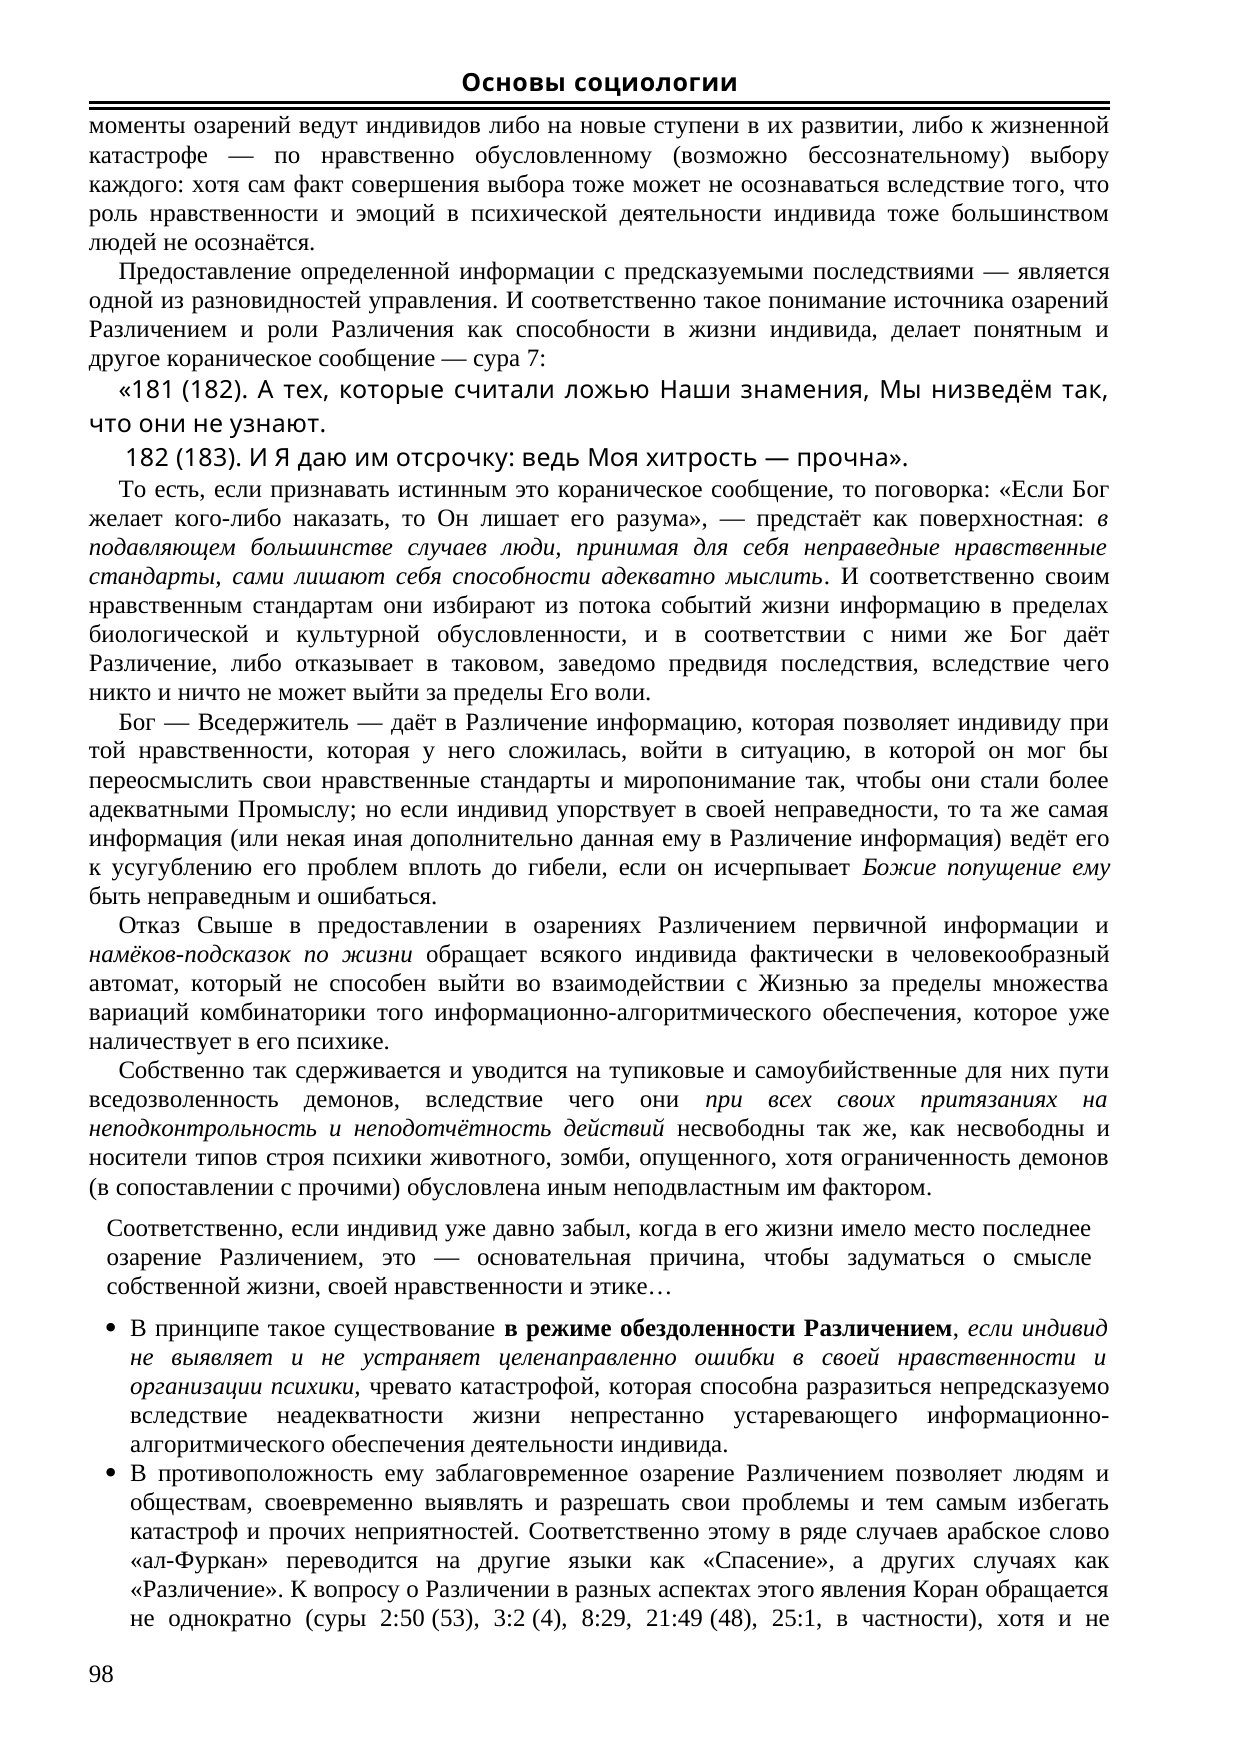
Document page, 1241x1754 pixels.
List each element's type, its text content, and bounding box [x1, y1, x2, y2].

text Предоставление определенной информации с предсказуемыми последствиями — является одной из разновидностей управления. И соответственно такое понимание источника озарений Различением и роли Различения как способности в жизни индивида, делает понятным и другое кораническое сообщение — сура 7: [89, 256, 1110, 372]
text «181 (182). А тех, которые считали ложью Наши знамения, Мы низведём так, что они не узнают. [89, 372, 1110, 440]
text 182 (183). И Я даю им отсрочку: ведь Моя хитрость — прочна». [89, 440, 1110, 474]
list В противоположность ему заблаговременное озарение Различением позволяет людям и обществам, своевременно выявлять и разрешать свои проблемы и тем самым избегать катастроф и прочих неприятностей. Соответственно этому в ряде случаев арабское слово «ал-Фуркан» переводится на другие языки как «Спасение», а других случаях как «Различение». К вопросу о Различении в разных аспектах этого явления Коран обращается не однократно (суры 2:50 (53), 3:2 (4), 8:29, 21:49 (48), 25:1, в частности), хотя и не [106, 1458, 1110, 1632]
text Бог — Вседержитель — даёт в Различение информацию, которая позволяет индивиду при той нравственности, которая у него сложилась, войти в ситуацию, в которой он мог бы переосмыслить свои нравственные стандарты и миропонимание так, чтобы они стали более адекватными Промыслу; но если индивид упорствует в своей неправедности, то та же самая информация (или некая иная дополнительно данная ему в Различение информация) ведёт его к усугублению его проблем вплоть до гибели, если он исчерпывает Божие попущение ему быть неправедным и ошибаться. [89, 706, 1110, 910]
text Отказ Свыше в предоставлении в озарениях Различением первичной информации и намёков-подсказок по жизни обращает всякого индивида фактически в человекообразный автомат, который не способен выйти во взаимодействии с Жизнью за пределы множества вариаций комбинаторики того информационно-алгоритмического обеспечения, которое уже наличествует в его психике. [89, 910, 1110, 1055]
text Собственно так сдерживается и уводится на тупиковые и самоубийственные для них пути вседозволенность демонов, вследствие чего они при всех своих притязаниях на неподконтрольность и неподотчётность действий несвободны так же, как несвободны и носители типов строя психики животного, зомби, опущенного, хотя ограниченность демонов (в сопоставлении с прочими) обусловлена иным неподвластным им фактором. [89, 1055, 1110, 1200]
list В принципе такое существование в режиме обездоленности Различением, если индивид не выявляет и не устраняет целенаправленно ошибки в своей нравственности и организации психики, чревато катастрофой, которая способна разразиться непредсказуемо вследствие неадекватности жизни непрестанно устаревающего информационно-алгоритмического обеспечения деятельности индивида. [106, 1313, 1110, 1458]
text То есть, если признавать истинным это кораническое сообщение, то поговорка: «Если Бог желает кого-либо наказать, то Он лишает его разума», — предстаёт как поверхностная: в подавляющем большинстве случаев люди, принимая для себя неправедные нравственные стандарты, сами лишают себя способности адекватно мыслить. И соответственно своим нравственным стандартам они избирают из потока событий жизни информацию в пределах биологической и культурной обусловленности, и в соответствии с ними же Бог даёт Различение, либо отказывает в таковом, заведомо предвидя последствия, вследствие чего никто и ничто не может выйти за пределы Его воли. [89, 474, 1110, 706]
text моменты озарений ведут индивидов либо на новые ступени в их развитии, либо к жизненной катастрофе — по нравственно обусловленному (возможно бессознательному) выбору каждого: хотя сам факт совершения выбора тоже может не осознаваться вследствие того, что роль нравственности и эмоций в психической деятельности индивида тоже большинством людей не осознаётся. [89, 110, 1110, 256]
text Соответственно, если индивид уже давно забыл, когда в его жизни имело место последнее озарение Различением, это — основательная причина, чтобы задуматься о смысле собственной жизни, своей нравственности и этике… [106, 1213, 1093, 1300]
